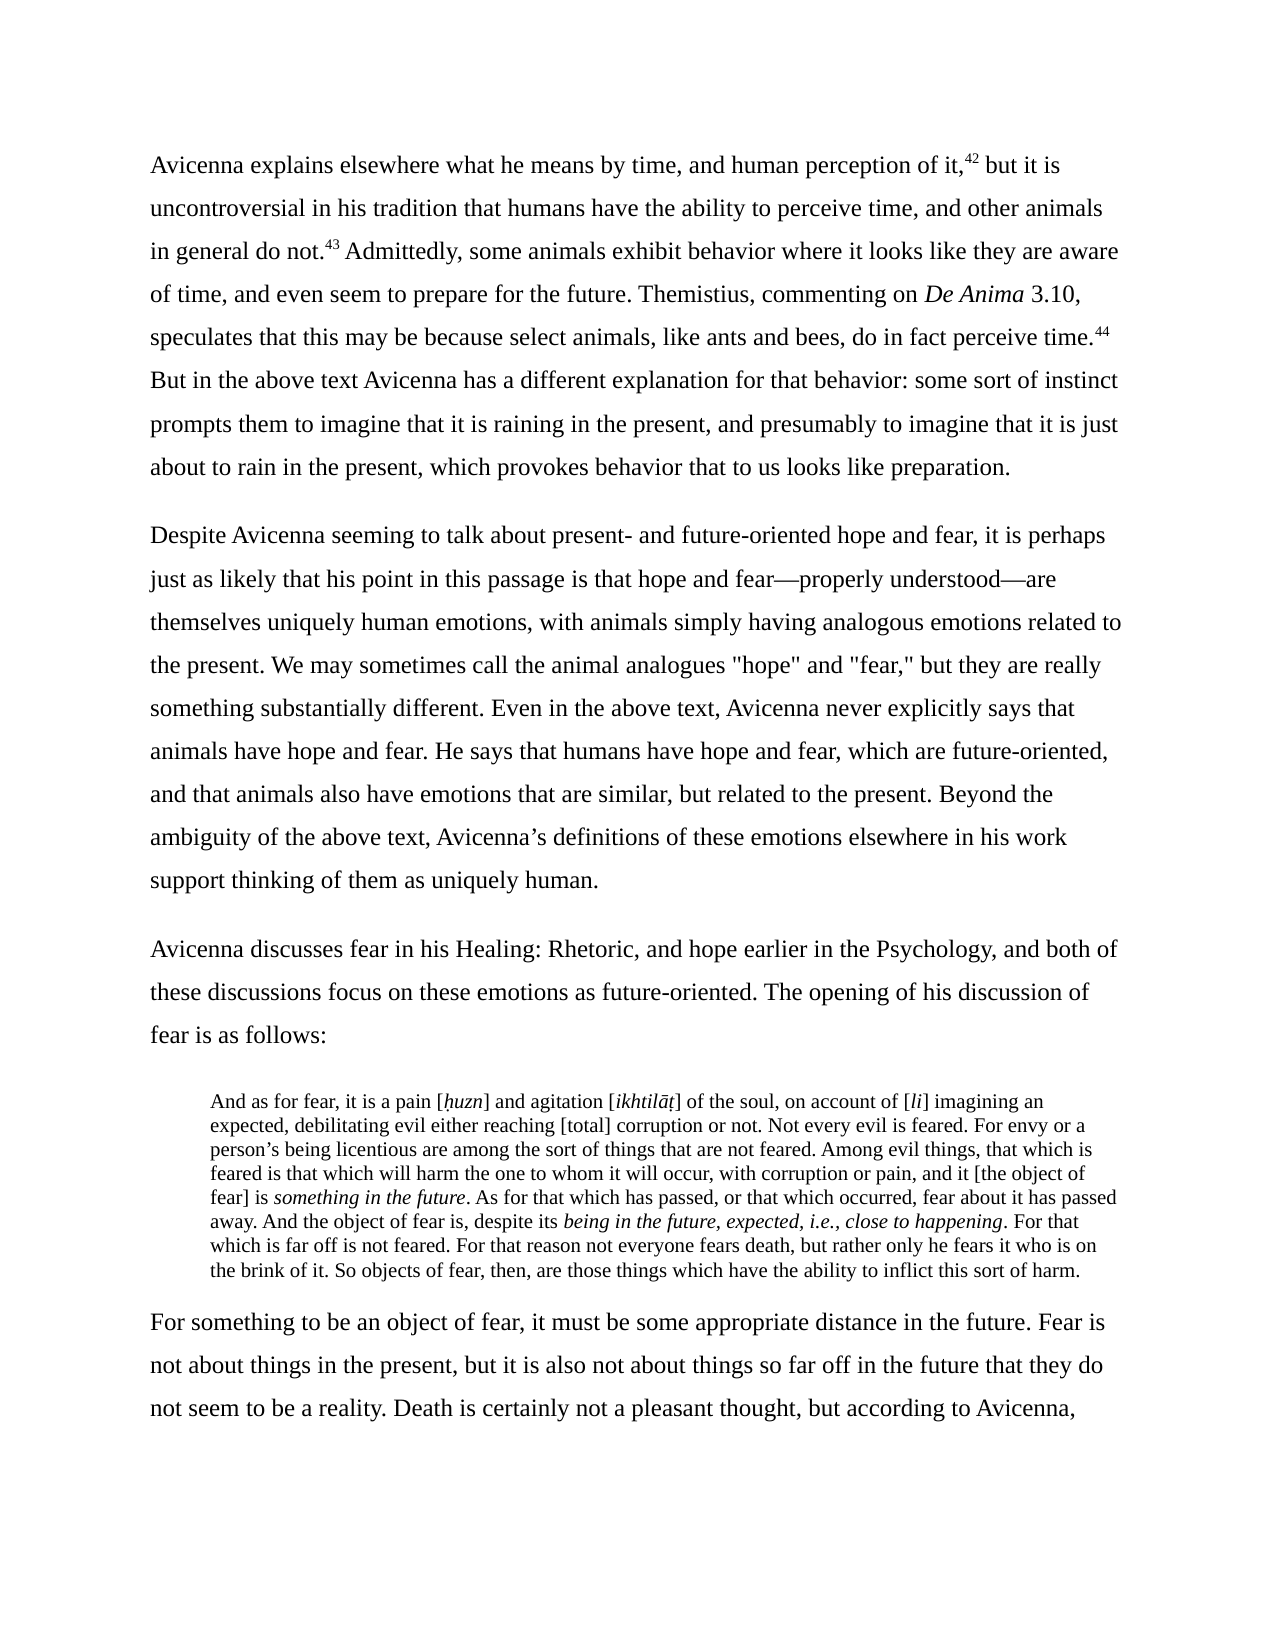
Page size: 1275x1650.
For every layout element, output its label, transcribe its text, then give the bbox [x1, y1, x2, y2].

text For something to be an object of fear, it must be some appropriate distance in the future. Fear is not about things in the present, but it is also not about things so far off in the future that they do not seem to be a reality. Death is certainly not a pleasant thought, but according to Avicenna, [150, 1307, 1125, 1422]
text Despite Avicenna seeming to talk about present- and future-oriented hope and fear, it is perhaps just as likely that his point in this passage is that hope and fear—properly understood—are themselves uniquely human emotions, with animals simply having analogous emotions related to the present. We may sometimes call the animal analogues "hope" and "fear," but they are really something substantially different. Even in the above text, Avicenna never explicitly says that animals have hope and fear. He says that humans have hope and fear, which are future-oriented, and that animals also have emotions that are similar, but related to the present. Beyond the ambiguity of the above text, Avicenna’s definitions of these emotions elsewhere in his work support thinking of them as uniquely human. [150, 521, 1125, 894]
text And as for fear, it is a pain [ḥuzn] and agitation [ikhtilāṭ] of the soul, on account of [li] imagining an expected, debilitating evil either reaching [total] corruption or not. Not every evil is feared. For envy or a person’s being licentious are among the sort of things that are not feared. Among evil things, that which is feared is that which will harm the one to whom it will occur, with corruption or pain, and it [the object of fear] is something in the future. As for that which has passed, or that which occurred, fear about it has passed away. And the object of fear is, despite its being in the future, expected, i.e., close to happening. For that which is far off is not feared. For that reason not everyone fears death, but rather only he fears it who is on the brink of it. So objects of fear, then, are those things which have the ability to inflict this sort of harm. [210, 1089, 1125, 1282]
text Avicenna explains elsewhere what he means by time, and human perception of it, but it is uncontroversial in his tradition that humans have the ability to perceive time, and other animals in general do not. Admittedly, some animals exhibit behavior where it looks like they are aware of time, and even seem to prepare for the future. Themistius, commenting on De Anima 3.10, speculates that this may be because select animals, like ants and bees, do in fact perceive time. But in the above text Avicenna has a different explanation for that behavior: some sort of instinct prompts them to imagine that it is raining in the present, and presumably to imagine that it is just about to rain in the present, which provokes behavior that to us looks like preparation. [150, 150, 1125, 481]
text Avicenna discusses fear in his Healing: Rhetoric, and hope earlier in the Psychology, and both of these discussions focus on these emotions as future-oriented. The opening of his discussion of fear is as follows: [150, 934, 1125, 1049]
